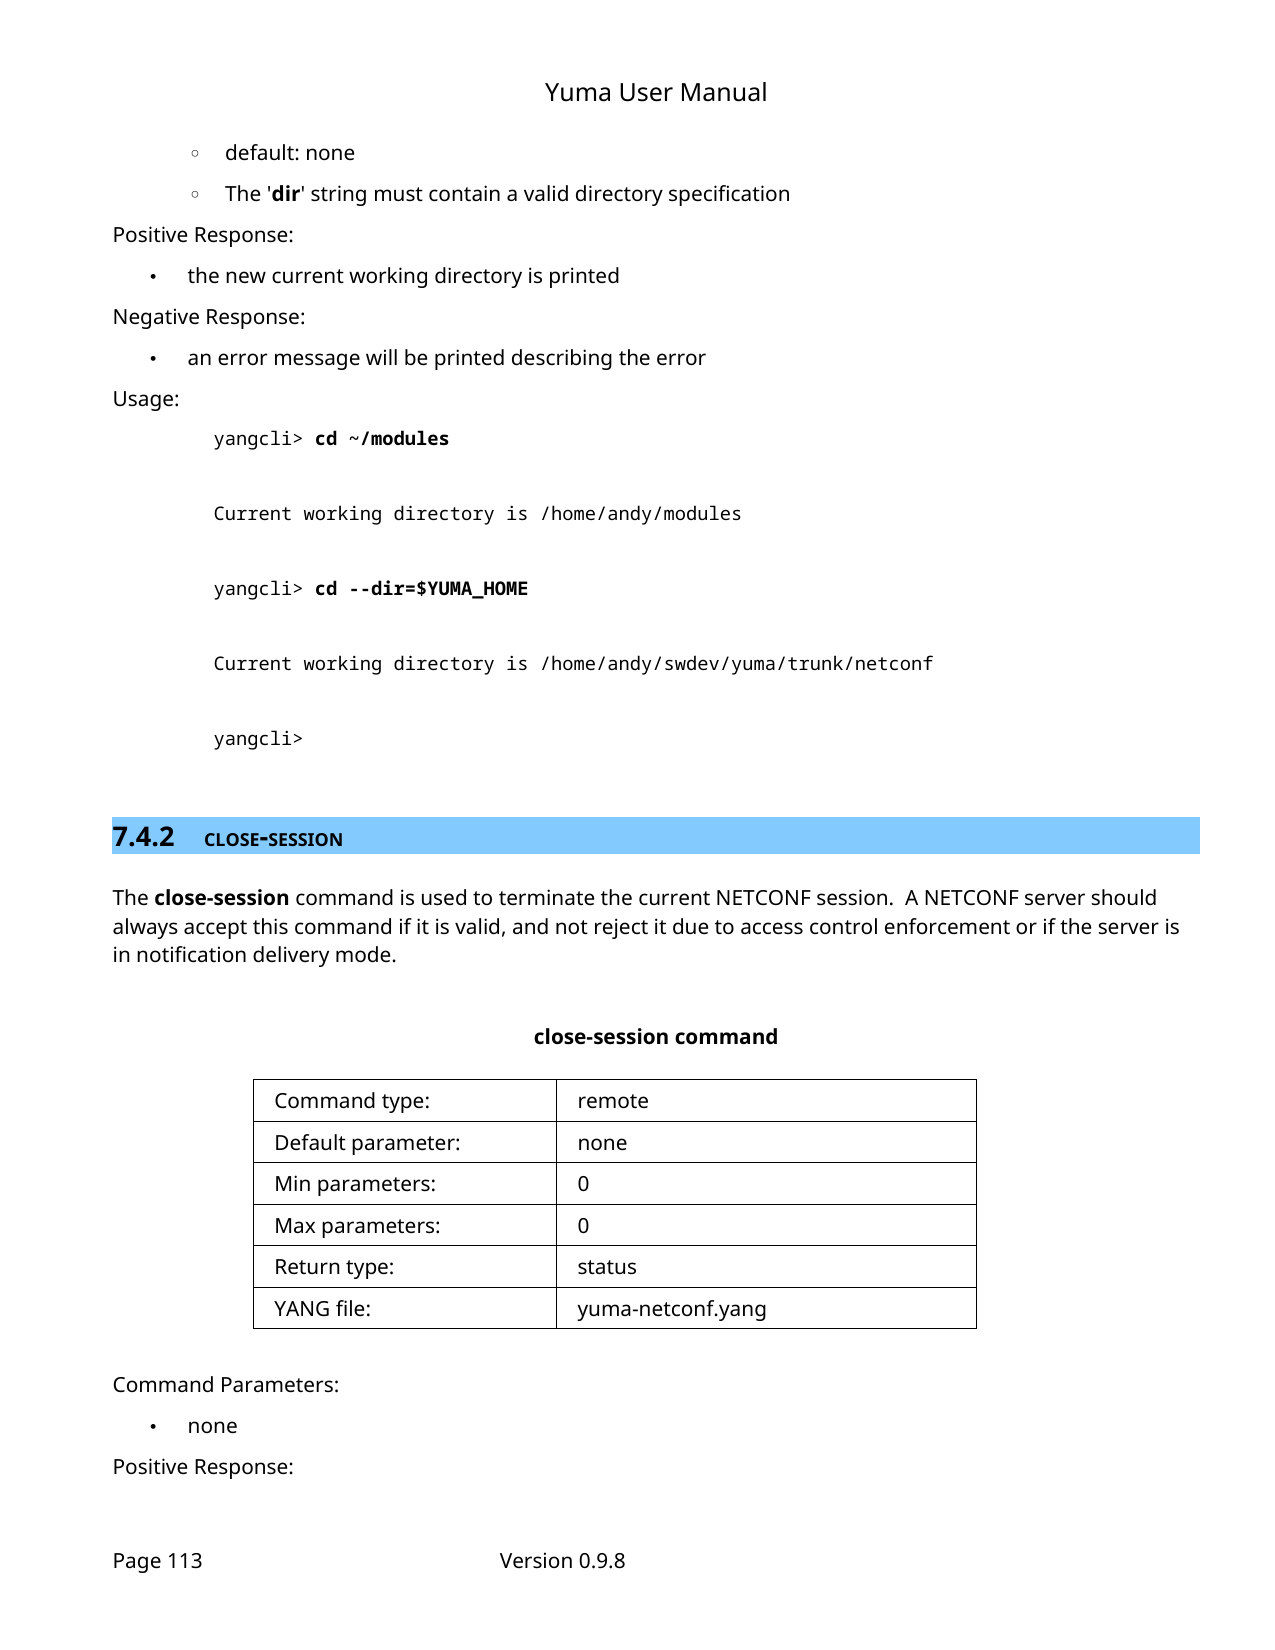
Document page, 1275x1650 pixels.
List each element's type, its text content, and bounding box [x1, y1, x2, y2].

table_cell Max parameters: [254, 1205, 556, 1245]
text Positive Response: [112, 220, 1200, 249]
text yangcli> [139, 725, 1200, 751]
text Negative Response: [112, 302, 1200, 331]
table_cell Return type: [254, 1246, 556, 1287]
table_cell none [557, 1122, 976, 1162]
list the new current working directory is printed [150, 261, 1200, 290]
text Current working directory is /home/andy/modules [139, 500, 1200, 526]
table_cell Min parameters: [254, 1163, 556, 1204]
text The close-session command is used to terminate the current NETCONF session. A NETCONF server should always accept this command if it is valid, and not reject it due to access control enforcement or if the server is in notification delivery mode. [112, 883, 1200, 969]
list The 'dir' string must contain a valid directory specification [187, 179, 1200, 208]
text yangcli> cd --dir=$YUMA_HOME [139, 575, 1200, 601]
list none [150, 1411, 1200, 1440]
table_header remote [557, 1080, 976, 1121]
text Current working directory is /home/andy/swdev/yuma/trunk/netconf [139, 650, 1200, 676]
table_cell yuma-netconf.yang [557, 1288, 976, 1328]
subtitle close-session [112, 817, 1200, 854]
table_cell YANG file: [254, 1288, 556, 1328]
list default: none [187, 138, 1200, 167]
table_cell Default parameter: [254, 1122, 556, 1162]
table_cell 0 [557, 1163, 976, 1204]
text Usage: [112, 384, 1200, 413]
table_cell 0 [557, 1205, 976, 1245]
subtitle close-session command [127, 1022, 1185, 1051]
table_cell status [557, 1246, 976, 1287]
text Command Parameters: [112, 1370, 1200, 1399]
table_header Command type: [254, 1080, 556, 1121]
text yangcli> cd ~/modules [139, 425, 1200, 451]
text Positive Response: [112, 1452, 1200, 1481]
list an error message will be printed describing the error [150, 343, 1200, 372]
